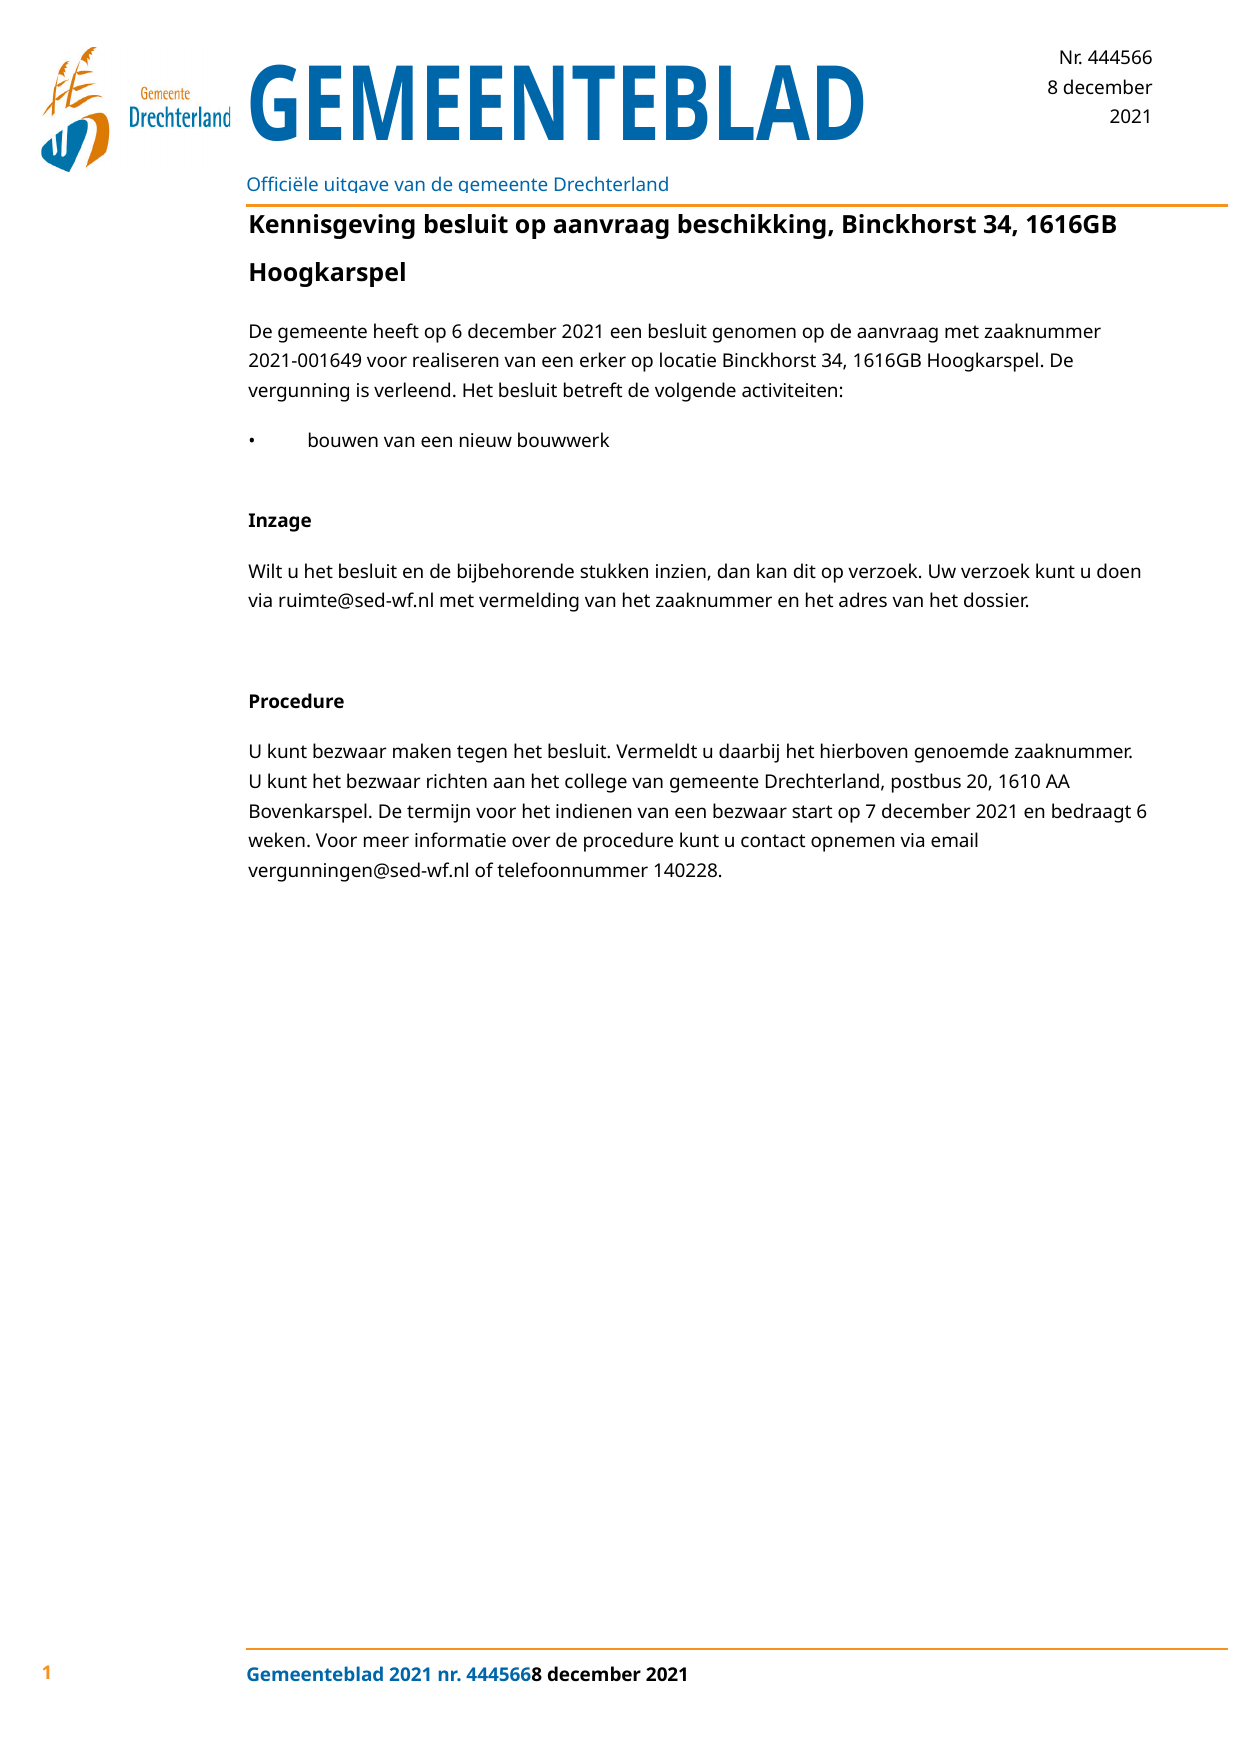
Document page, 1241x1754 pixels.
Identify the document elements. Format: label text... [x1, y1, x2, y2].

text U kunt bezwaar maken tegen het besluit. Vermeldt u daarbij het hierboven genoemde zaaknummer. U kunt het bezwaar richten aan het college van gemeente Drechterland, postbus 20, 1610 AA Bovenkarspel. De termijn voor het indienen van een bezwaar start op 7 december 2021 en bedraagt 6 weken. Voor meer informatie over de procedure kunt u contact opnemen via email vergunningen@sed-wf.nl of telefoonnummer 140228. [248, 739, 1152, 883]
text Kennisgeving besluit op aanvraag beschikking, Binckhorst 34, 1616GB Hoogkarspel [248, 207, 1152, 288]
text De gemeente heeft op 6 december 2021 een besluit genomen op de aanvraag met zaaknummer 2021-001649 voor realiseren van een erker op locatie Binckhorst 34, 1616GB Hoogkarspel. De vergunning is verleend. Het besluit betreft de volgende activiteiten: [248, 318, 1152, 403]
picture [41, 158, 64, 172]
picture [226, 115, 231, 124]
text Wilt u het besluit en de bijbehorende stukken inzien, dan kan dit op verzoek. Uw verzoek kunt u doen via ruimte@sed-wf.nl met vermelding van het zaaknummer en het adres van het dossier. [248, 558, 1152, 613]
text Inzage [248, 507, 1152, 533]
text Procedure [248, 688, 1152, 714]
list bouwen van een nieuw bouwwerk [248, 427, 1152, 453]
picture [41, 47, 231, 172]
